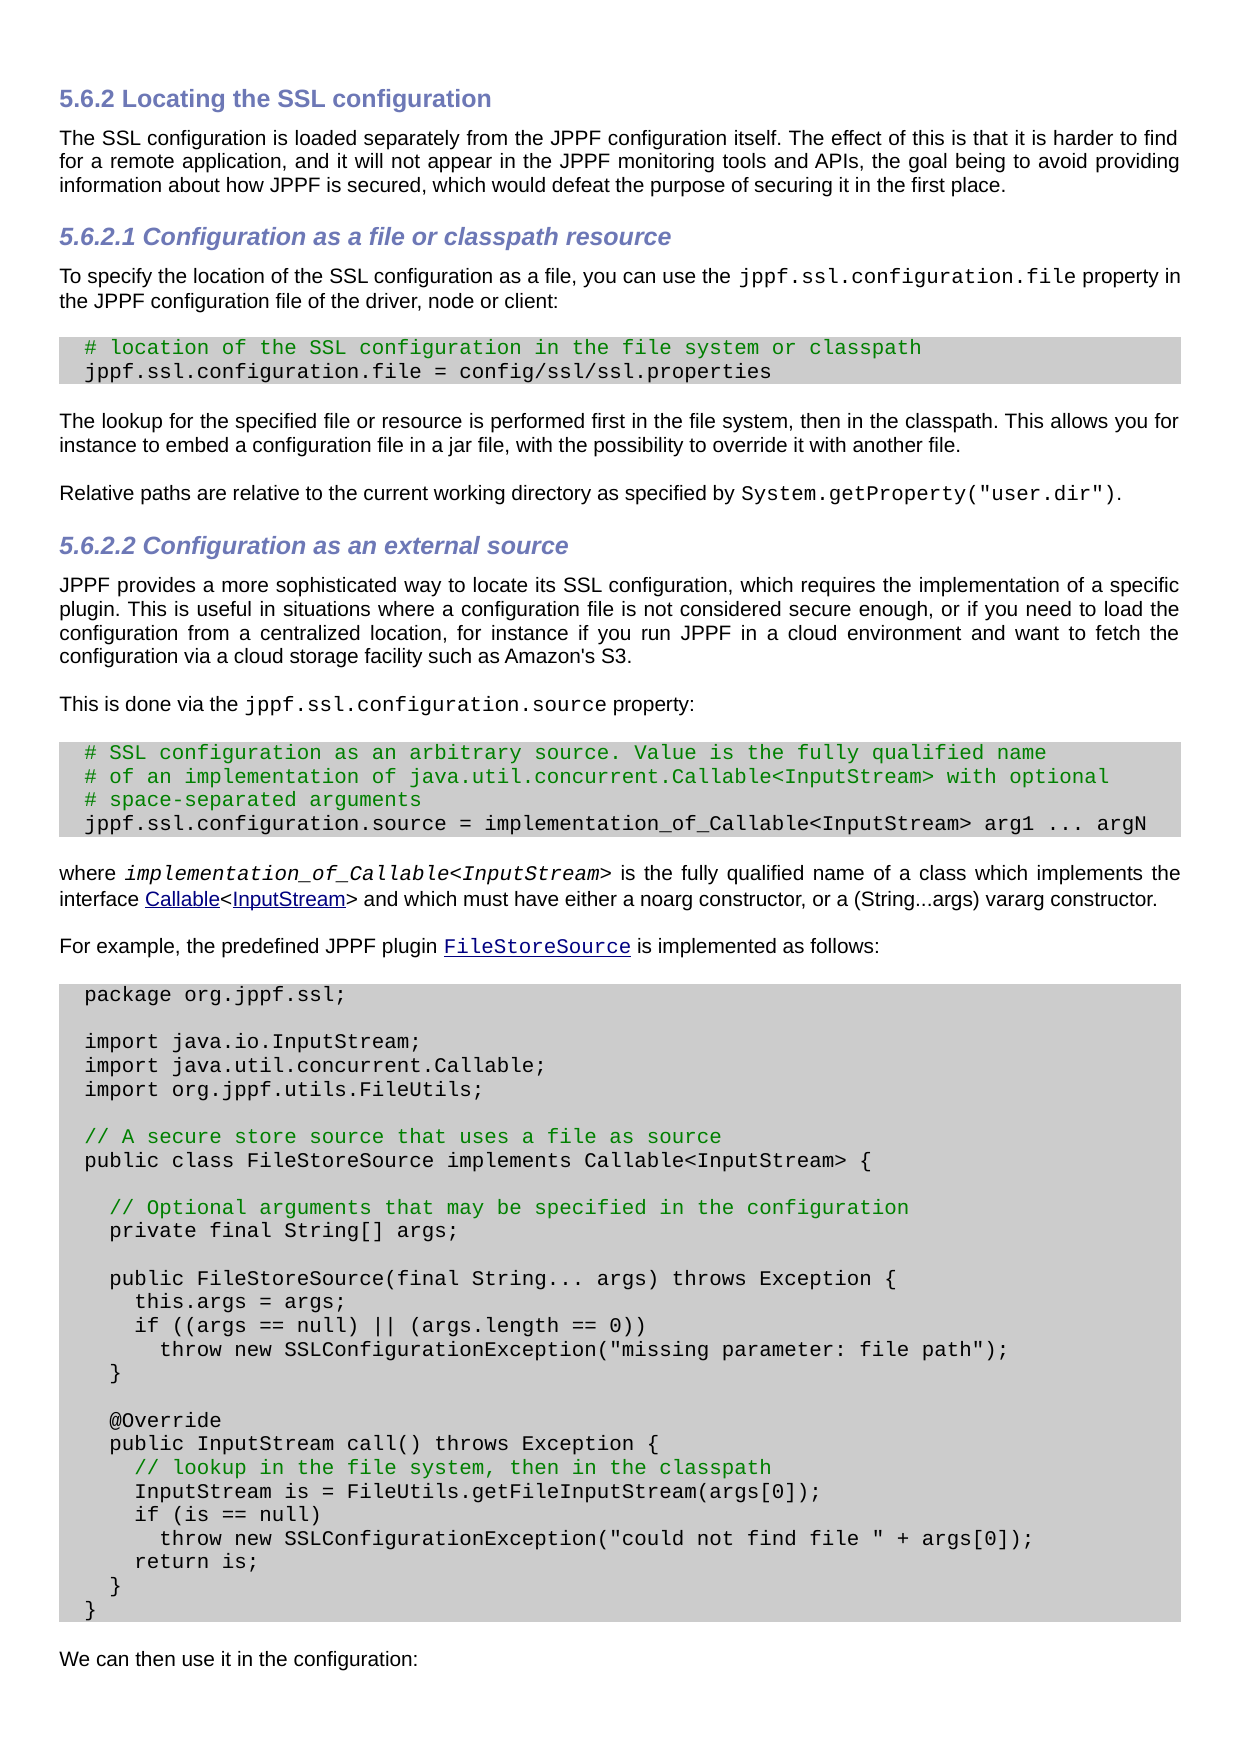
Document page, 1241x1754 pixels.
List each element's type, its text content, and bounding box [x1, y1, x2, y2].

subtitle Locating the SSL configuration [59, 84, 1181, 113]
text } [59, 1599, 1181, 1622]
text @Override [59, 1410, 1181, 1433]
text this.args = args; [59, 1291, 1181, 1315]
text For example, the predefined JPPF plugin FileStoreSource is implemented as follows: [59, 934, 1181, 960]
text Relative paths are relative to the current working directory as specified by System.getProperty("user.dir"). [59, 480, 1181, 506]
text # of an implementation of java.util.concurrent.Callable<InputStream> with optional [59, 766, 1181, 789]
text jppf.ssl.configuration.file = config/ssl/ssl.properties [59, 361, 1181, 384]
text import org.jppf.utils.FileUtils; [59, 1079, 1181, 1102]
text This is done via the jppf.ssl.configuration.source property: [59, 692, 1181, 718]
text where implementation_of_Callable<InputStream> is the fully qualified name of a class which implements the interface Callable<InputStream> and which must have either a noarg constructor, or a (String...args) vararg constructor. [59, 861, 1181, 910]
text # space-separated arguments [59, 789, 1181, 813]
text # SSL configuration as an arbitrary source. Value is the fully qualified name [59, 742, 1181, 766]
text } [59, 1575, 1181, 1599]
text The SSL configuration is loaded separately from the JPPF configuration itself. The effect of this is that it is harder to find for a remote application, and it will not appear in the JPPF monitoring tools and APIs, the goal being to avoid providing information about how JPPF is secured, which would defeat the purpose of securing it in the first place. [59, 125, 1181, 197]
text The lookup for the specified file or resource is performed first in the file system, then in the classpath. This allows you for instance to embed a configuration file in a jar file, with the possibility to override it with another file. [59, 408, 1181, 456]
text if (is == null) [59, 1504, 1181, 1528]
text public class FileStoreSource implements Callable<InputStream> { [59, 1149, 1181, 1173]
text To specify the location of the SSL configuration as a file, you can use the jppf.ssl.configuration.file property in the JPPF configuration file of the driver, node or client: [59, 263, 1181, 313]
subtitle Configuration as an external source [59, 531, 1181, 560]
text public FileStoreSource(final String... args) throws Exception { [59, 1268, 1181, 1291]
text import java.io.InputStream; [59, 1031, 1181, 1055]
text jppf.ssl.configuration.source = implementation_of_Callable<InputStream> arg1 ... argN [59, 813, 1181, 837]
text if ((args == null) || (args.length == 0)) [59, 1315, 1181, 1339]
text return is; [59, 1552, 1181, 1575]
text } [59, 1362, 1181, 1386]
text // A secure store source that uses a file as source [59, 1126, 1181, 1149]
text JPPF provides a more sophisticated way to locate its SSL configuration, which requires the implementation of a specific plugin. This is useful in situations where a configuration file is not considered secure enough, or if you need to load the configuration from a centralized location, for instance if you run JPPF in a cloud environment and want to fetch the configuration via a cloud storage facility such as Amazon's S3. [59, 572, 1181, 668]
text We can then use it in the configuration: [59, 1646, 1181, 1670]
text // Optional arguments that may be specified in the configuration [59, 1197, 1181, 1221]
text package org.jppf.ssl; [59, 984, 1181, 1008]
text InputStream is = FileUtils.getFileInputStream(args[0]); [59, 1481, 1181, 1504]
text // lookup in the file system, then in the classpath [59, 1457, 1181, 1481]
text throw new SSLConfigurationException("could not find file " + args[0]); [59, 1528, 1181, 1552]
text throw new SSLConfigurationException("missing parameter: file path"); [59, 1339, 1181, 1362]
text import java.util.concurrent.Callable; [59, 1055, 1181, 1079]
text # location of the SSL configuration in the file system or classpath [59, 337, 1181, 361]
subtitle Configuration as a file or classpath resource [59, 222, 1181, 251]
text public InputStream call() throws Exception { [59, 1433, 1181, 1457]
text private final String[] args; [59, 1221, 1181, 1244]
